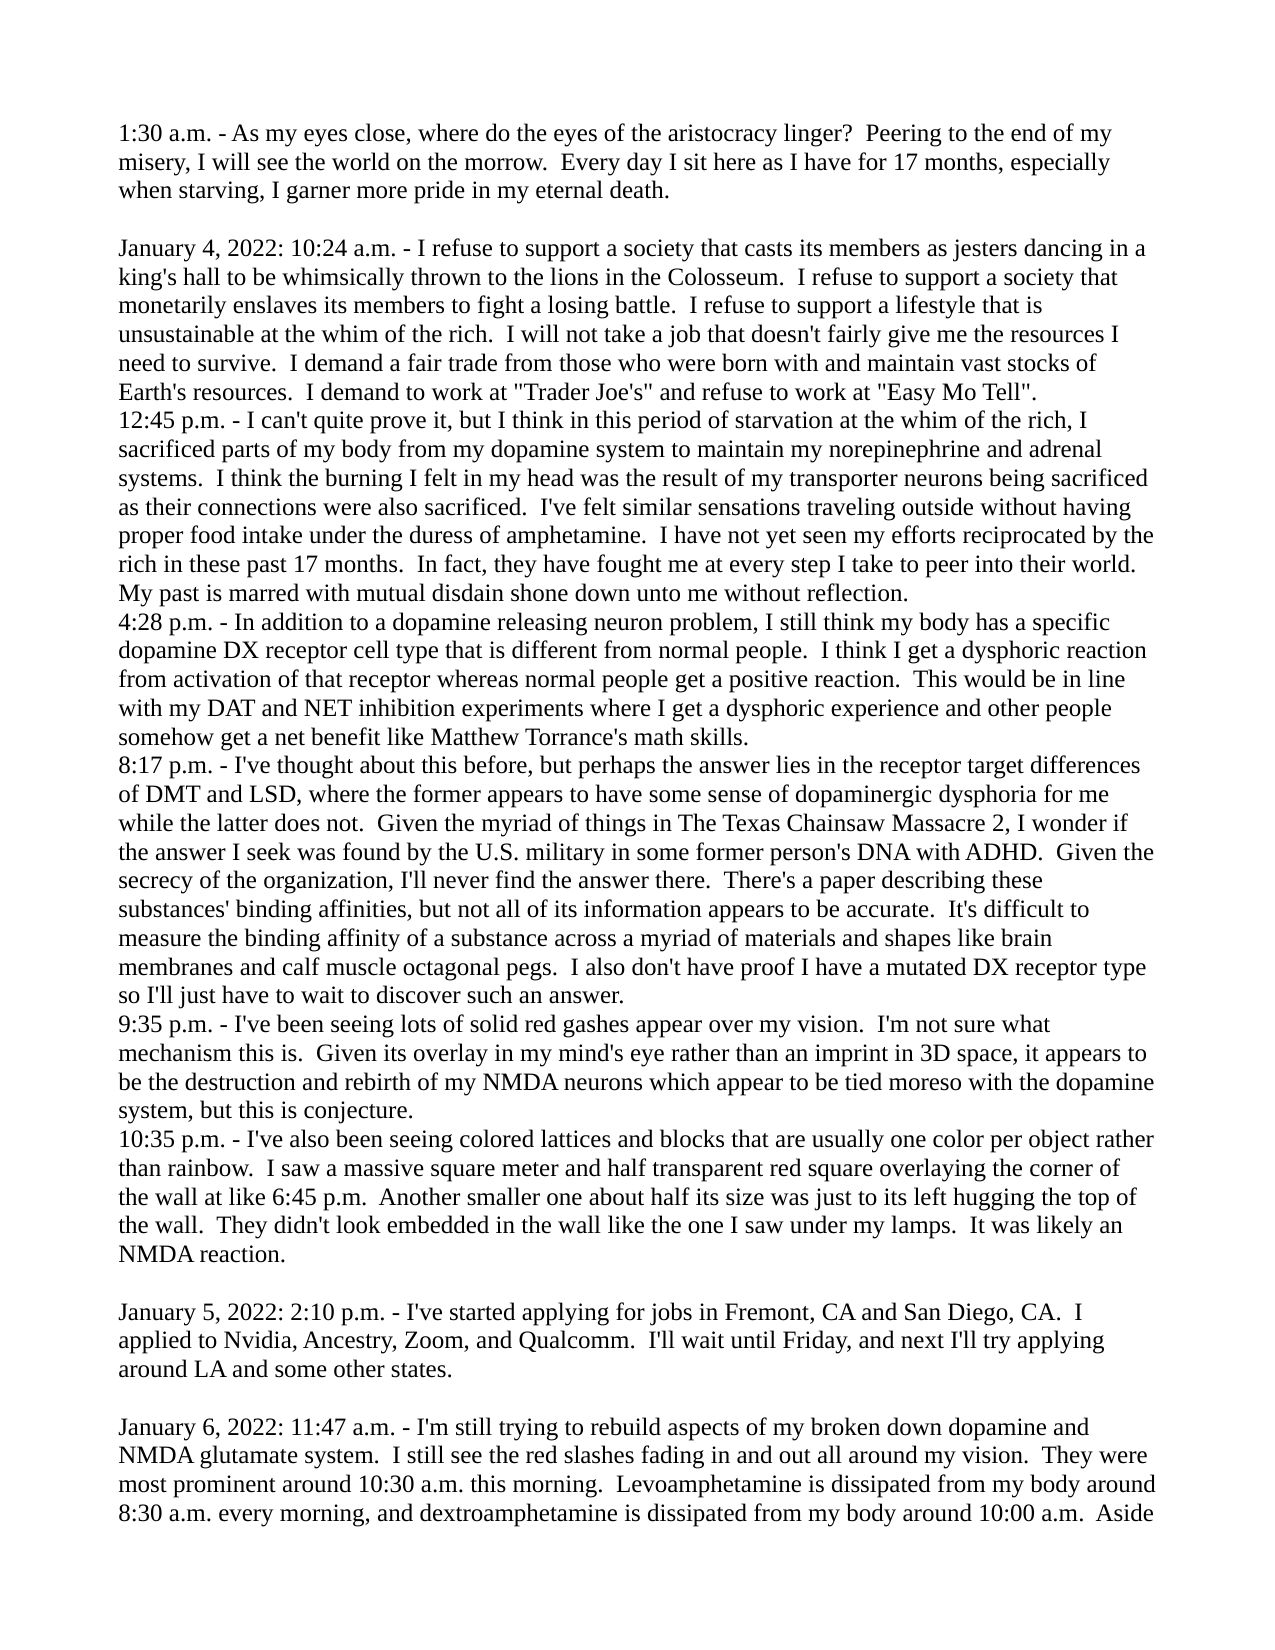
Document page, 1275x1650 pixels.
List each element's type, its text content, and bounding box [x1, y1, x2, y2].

text 12:45 p.m. - I can't quite prove it, but I think in this period of starvation at the whim of the rich, I sacrificed parts of my body from my dopamine system to maintain my norepinephrine and adrenal systems. I think the burning I felt in my head was the result of my transporter neurons being sacrificed as their connections were also sacrificed. I've felt similar sensations traveling outside without having proper food intake under the duress of amphetamine. I have not yet seen my efforts reciprocated by the rich in these past 17 months. In fact, they have fought me at every step I take to peer into their world. My past is marred with mutual disdain shone down unto me without reflection. [118, 406, 1157, 607]
text January 4, 2022: 10:24 a.m. - I refuse to support a society that casts its members as jesters dancing in a king's hall to be whimsically thrown to the lions in the Colosseum. I refuse to support a society that monetarily enslaves its members to fight a losing battle. I refuse to support a lifestyle that is unsustainable at the whim of the rich. I will not take a job that doesn't fairly give me the resources I need to survive. I demand a fair trade from those who were born with and maintain vast stocks of Earth's resources. I demand to work at "Trader Joe's" and refuse to work at "Easy Mo Tell". [118, 233, 1157, 406]
text 9:35 p.m. - I've been seeing lots of solid red gashes appear over my vision. I'm not sure what mechanism this is. Given its overlay in my mind's eye rather than an imprint in 3D space, it appears to be the destruction and rebirth of my NMDA neurons which appear to be tied moreso with the dopamine system, but this is conjecture. [118, 1009, 1157, 1124]
text January 6, 2022: 11:47 a.m. - I'm still trying to rebuild aspects of my broken down dopamine and NMDA glutamate system. I still see the red slashes fading in and out all around my vision. They were most prominent around 10:30 a.m. this morning. Levoamphetamine is dissipated from my body around 8:30 a.m. every morning, and dextroamphetamine is dissipated from my body around 10:00 a.m. Aside [118, 1412, 1157, 1527]
text 1:30 a.m. - As my eyes close, where do the eyes of the aristocracy linger? Peering to the end of my misery, I will see the world on the morrow. Every day I sit here as I have for 17 months, especially when starving, I garner more pride in my eternal death. [118, 118, 1157, 204]
text 10:35 p.m. - I've also been seeing colored lattices and blocks that are usually one color per object rather than rainbow. I saw a massive square meter and half transparent red square overlaying the corner of the wall at like 6:45 p.m. Another smaller one about half its size was just to its left hugging the top of the wall. They didn't look embedded in the wall like the one I saw under my lamps. It was likely an NMDA reaction. [118, 1124, 1157, 1268]
text 4:28 p.m. - In addition to a dopamine releasing neuron problem, I still think my body has a specific dopamine DX receptor cell type that is different from normal people. I think I get a dysphoric reaction from activation of that receptor whereas normal people get a positive reaction. This would be in line with my DAT and NET inhibition experiments where I get a dysphoric experience and other people somehow get a net benefit like Matthew Torrance's math skills. [118, 607, 1157, 751]
text January 5, 2022: 2:10 p.m. - I've started applying for jobs in Fremont, CA and San Diego, CA. I applied to Nvidia, Ancestry, Zoom, and Qualcomm. I'll wait until Friday, and next I'll try applying around LA and some other states. [118, 1297, 1157, 1383]
text 8:17 p.m. - I've thought about this before, but perhaps the answer lies in the receptor target differences of DMT and LSD, where the former appears to have some sense of dopaminergic dysphoria for me while the latter does not. Given the myriad of things in The Texas Chainsaw Massacre 2, I wonder if the answer I seek was found by the U.S. military in some former person's DNA with ADHD. Given the secrecy of the organization, I'll never find the answer there. There's a paper describing these substances' binding affinities, but not all of its information appears to be accurate. It's difficult to measure the binding affinity of a substance across a myriad of materials and shapes like brain membranes and calf muscle octagonal pegs. I also don't have proof I have a mutated DX receptor type so I'll just have to wait to discover such an answer. [118, 751, 1157, 1009]
